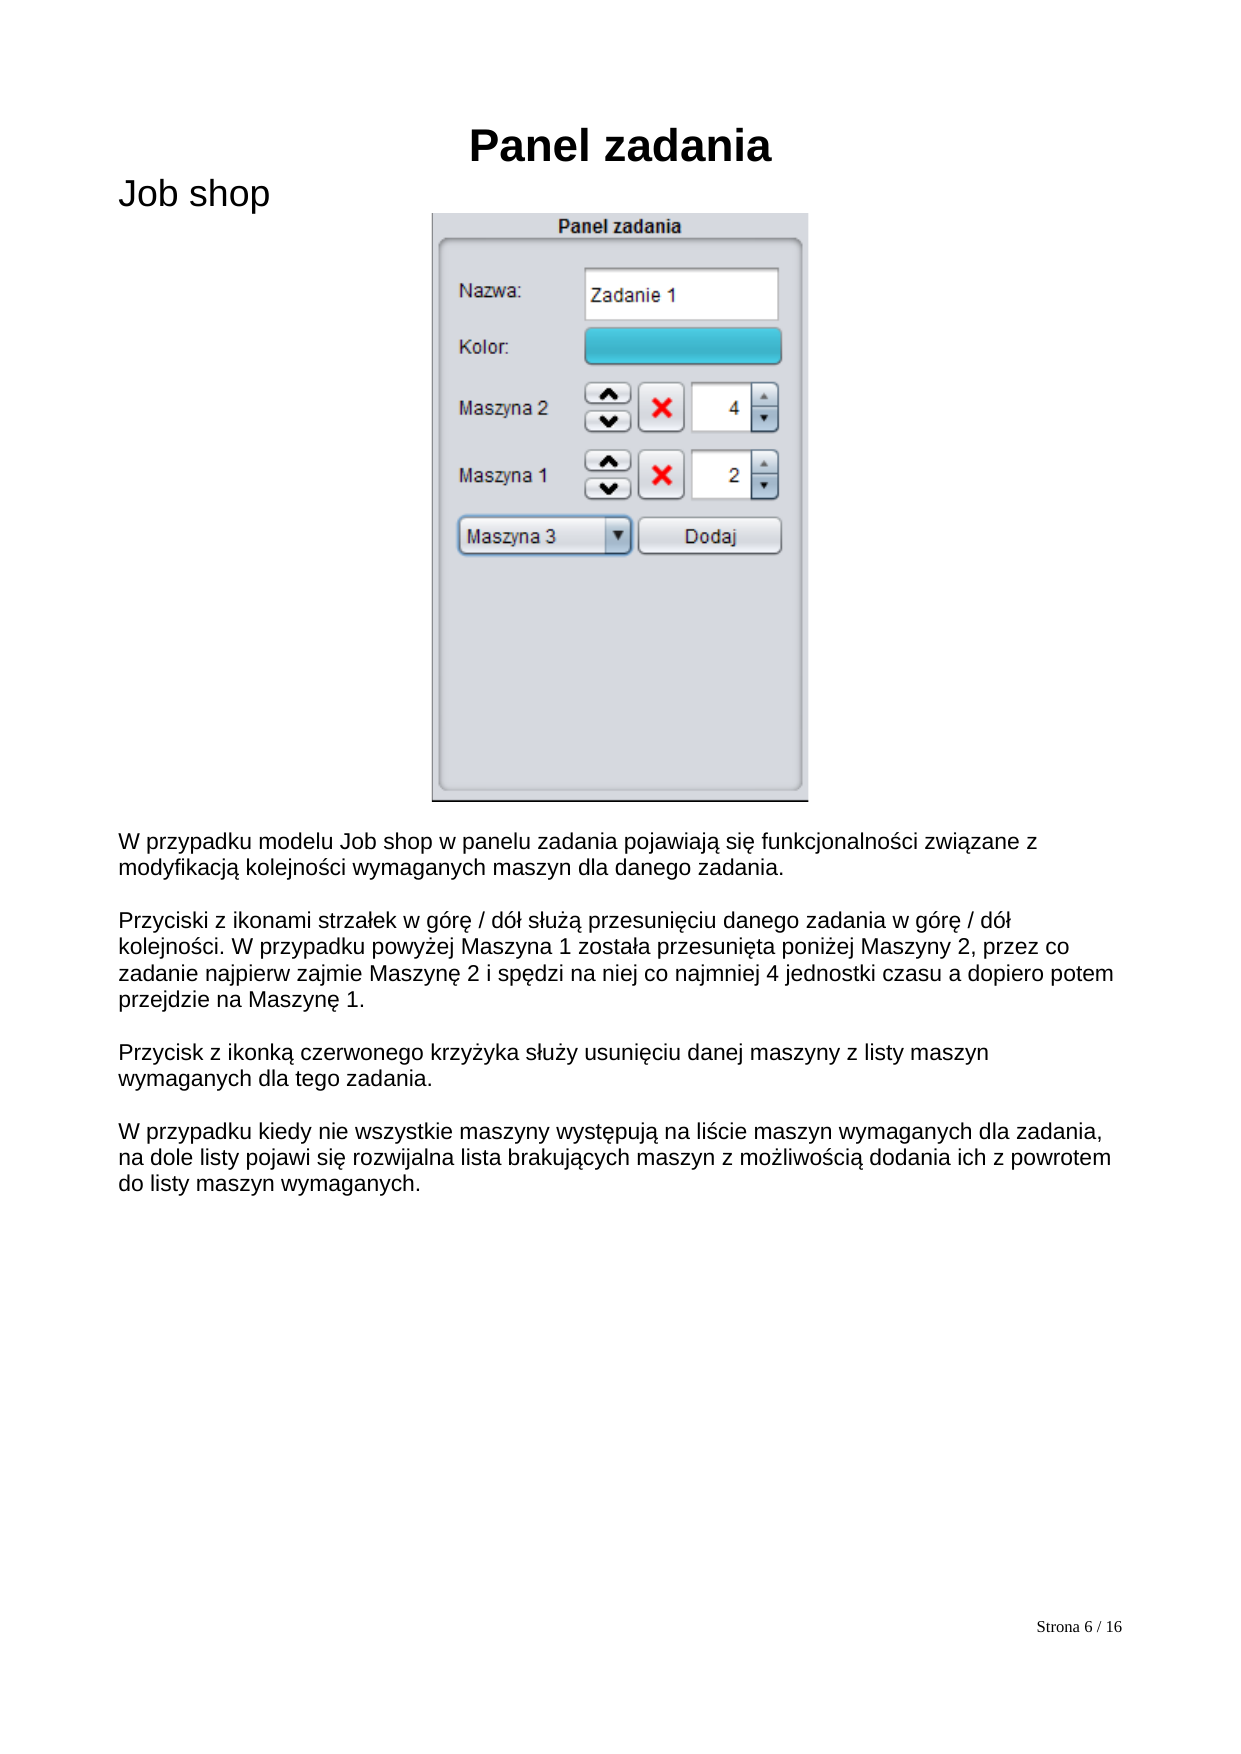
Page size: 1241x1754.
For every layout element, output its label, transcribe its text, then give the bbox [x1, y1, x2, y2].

text W przypadku kiedy nie wszystkie maszyny występują na liście maszyn wymaganych dla zadania, na dole listy pojawi się rozwijalna lista brakujących maszyn z możliwością dodania ich z powrotem do listy maszyn wymaganych. [118, 1118, 1122, 1197]
text Przycisk z ikonką czerwonego krzyżyka służy usunięciu danej maszyny z listy maszyn wymaganych dla tego zadania. [118, 1039, 1122, 1091]
text Przyciski z ikonami strzałek w górę / dół służą przesunięciu danego zadania w górę / dół kolejności. W przypadku powyżej Maszyna 1 została przesunięta poniżej Maszyny 2, przez co zadanie najpierw zajmie Maszynę 2 i spędzi na niej co najmniej 4 jednostki czasu a dopiero potem przejdzie na Maszynę 1. [118, 907, 1122, 1012]
text Job shop [118, 171, 1122, 214]
text Panel zadania [118, 118, 1122, 171]
picture [431, 213, 809, 802]
text W przypadku modelu Job shop w panelu zadania pojawiają się funkcjonalności związane z modyfikacją kolejności wymaganych maszyn dla danego zadania. [118, 828, 1122, 881]
